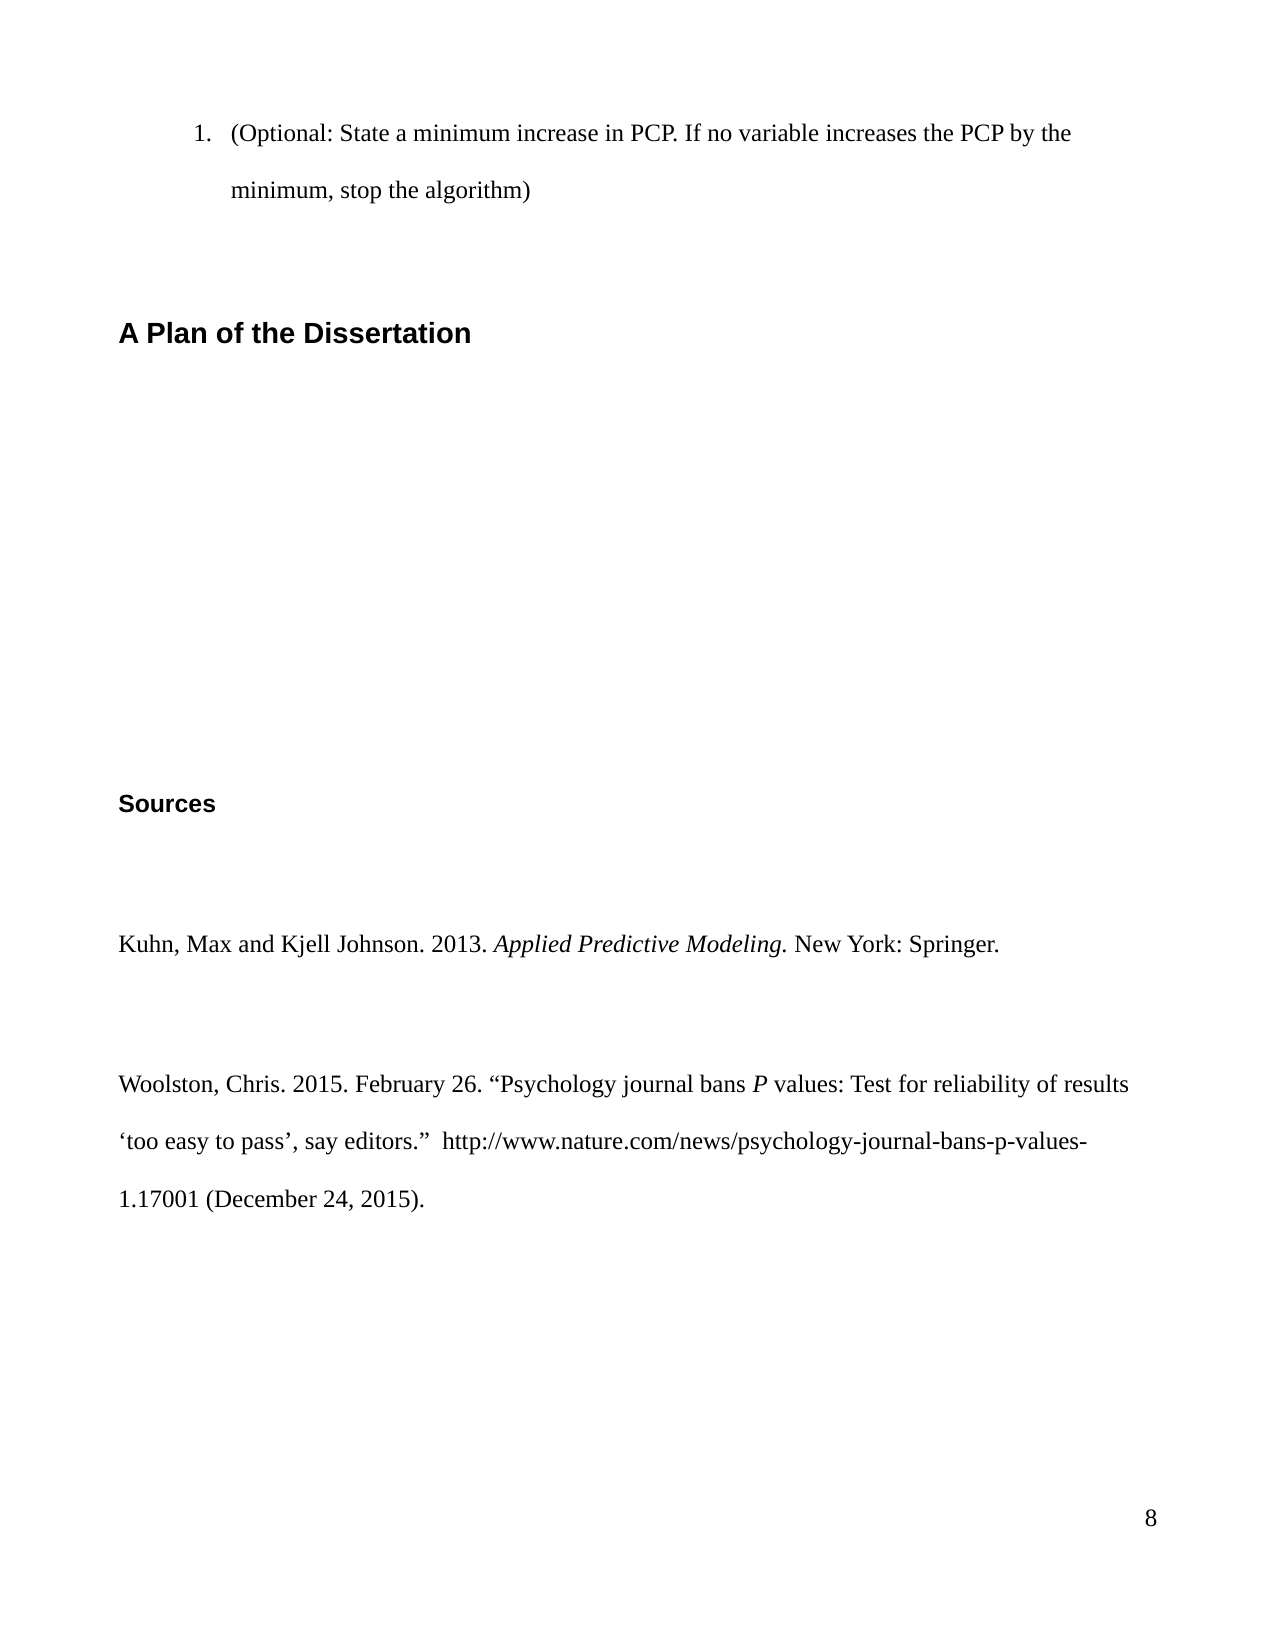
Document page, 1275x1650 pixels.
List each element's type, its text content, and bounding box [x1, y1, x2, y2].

subtitle Sources [118, 789, 1157, 818]
text Woolston, Chris. 2015. February 26. “Psychology journal bans P values: Test for reliability of results ‘too easy to pass’, say editors.” http://www.nature.com/news/psychology-journal-bans-p-values-1.17001 (December 24, 2015). [118, 1069, 1157, 1212]
subtitle A Plan of the Dissertation [118, 316, 1157, 349]
text Kuhn, Max and Kjell Johnson. 2013. Applied Predictive Modeling. New York: Springer. [118, 929, 1157, 957]
list (Optional: State a minimum increase in PCP. If no variable increases the PCP by the minimum, stop the algorithm) [193, 118, 1157, 204]
